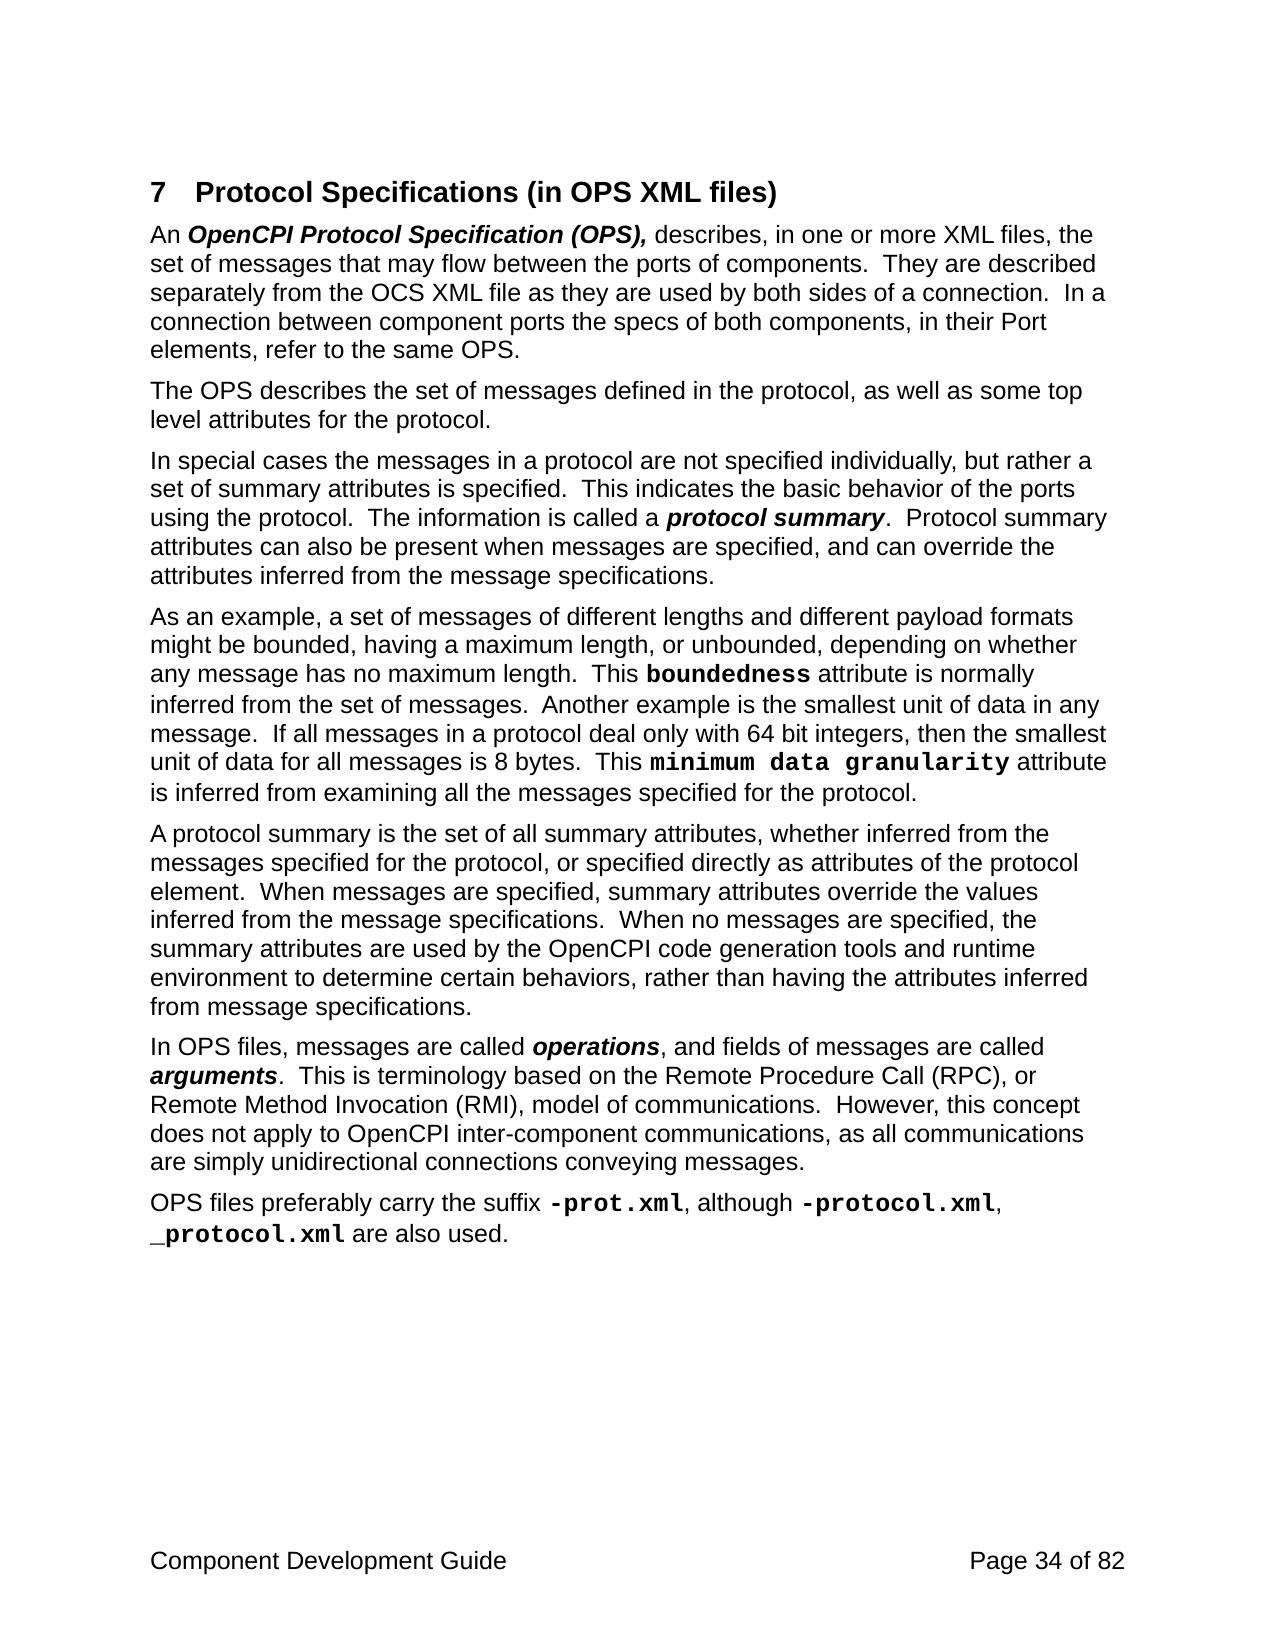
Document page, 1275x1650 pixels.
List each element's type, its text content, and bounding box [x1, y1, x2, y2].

text In OPS files, messages are called operations, and fields of messages are called arguments. This is terminology based on the Remote Procedure Call (RPC), or Remote Method Invocation (RMI), model of communications. However, this concept does not apply to OpenCPI inter-component communications, as all communications are simply unidirectional connections conveying messages. [150, 1032, 1125, 1176]
text In special cases the messages in a protocol are not specified individually, but rather a set of summary attributes is specified. This indicates the basic behavior of the ports using the protocol. The information is called a protocol summary. Protocol summary attributes can also be present when messages are specified, and can override the attributes inferred from the message specifications. [150, 446, 1125, 589]
text The OPS describes the set of messages defined in the protocol, as well as some top level attributes for the protocol. [150, 376, 1125, 434]
text As an example, a set of messages of different lengths and different payload formats might be bounded, having a maximum length, or unbounded, depending on whether any message has no maximum length. This boundedness attribute is normally inferred from the set of messages. Another example is the smallest unit of data in any message. If all messages in a protocol deal only with 64 bit integers, then the smallest unit of data for all messages is 8 bytes. This minimum data granularity attribute is inferred from examining all the messages specified for the protocol. [150, 601, 1125, 807]
text A protocol summary is the set of all summary attributes, whether inferred from the messages specified for the protocol, or specified directly as attributes of the protocol element. When messages are specified, summary attributes override the values inferred from the message specifications. When no messages are specified, the summary attributes are used by the OpenCPI code generation tools and runtime environment to determine certain behaviors, rather than having the attributes inferred from message specifications. [150, 819, 1125, 1020]
text An OpenCPI Protocol Specification (OPS), describes, in one or more XML files, the set of messages that may flow between the ports of components. They are described separately from the OCS XML file as they are used by both sides of a connection. In a connection between component ports the specs of both components, in their Port elements, refer to the same OPS. [150, 221, 1125, 364]
text OPS files preferably carry the suffix -prot.xml, although -protocol.xml, _protocol.xml are also used. [150, 1188, 1125, 1250]
subtitle Protocol Specifications (in OPS XML files) [150, 175, 1125, 208]
